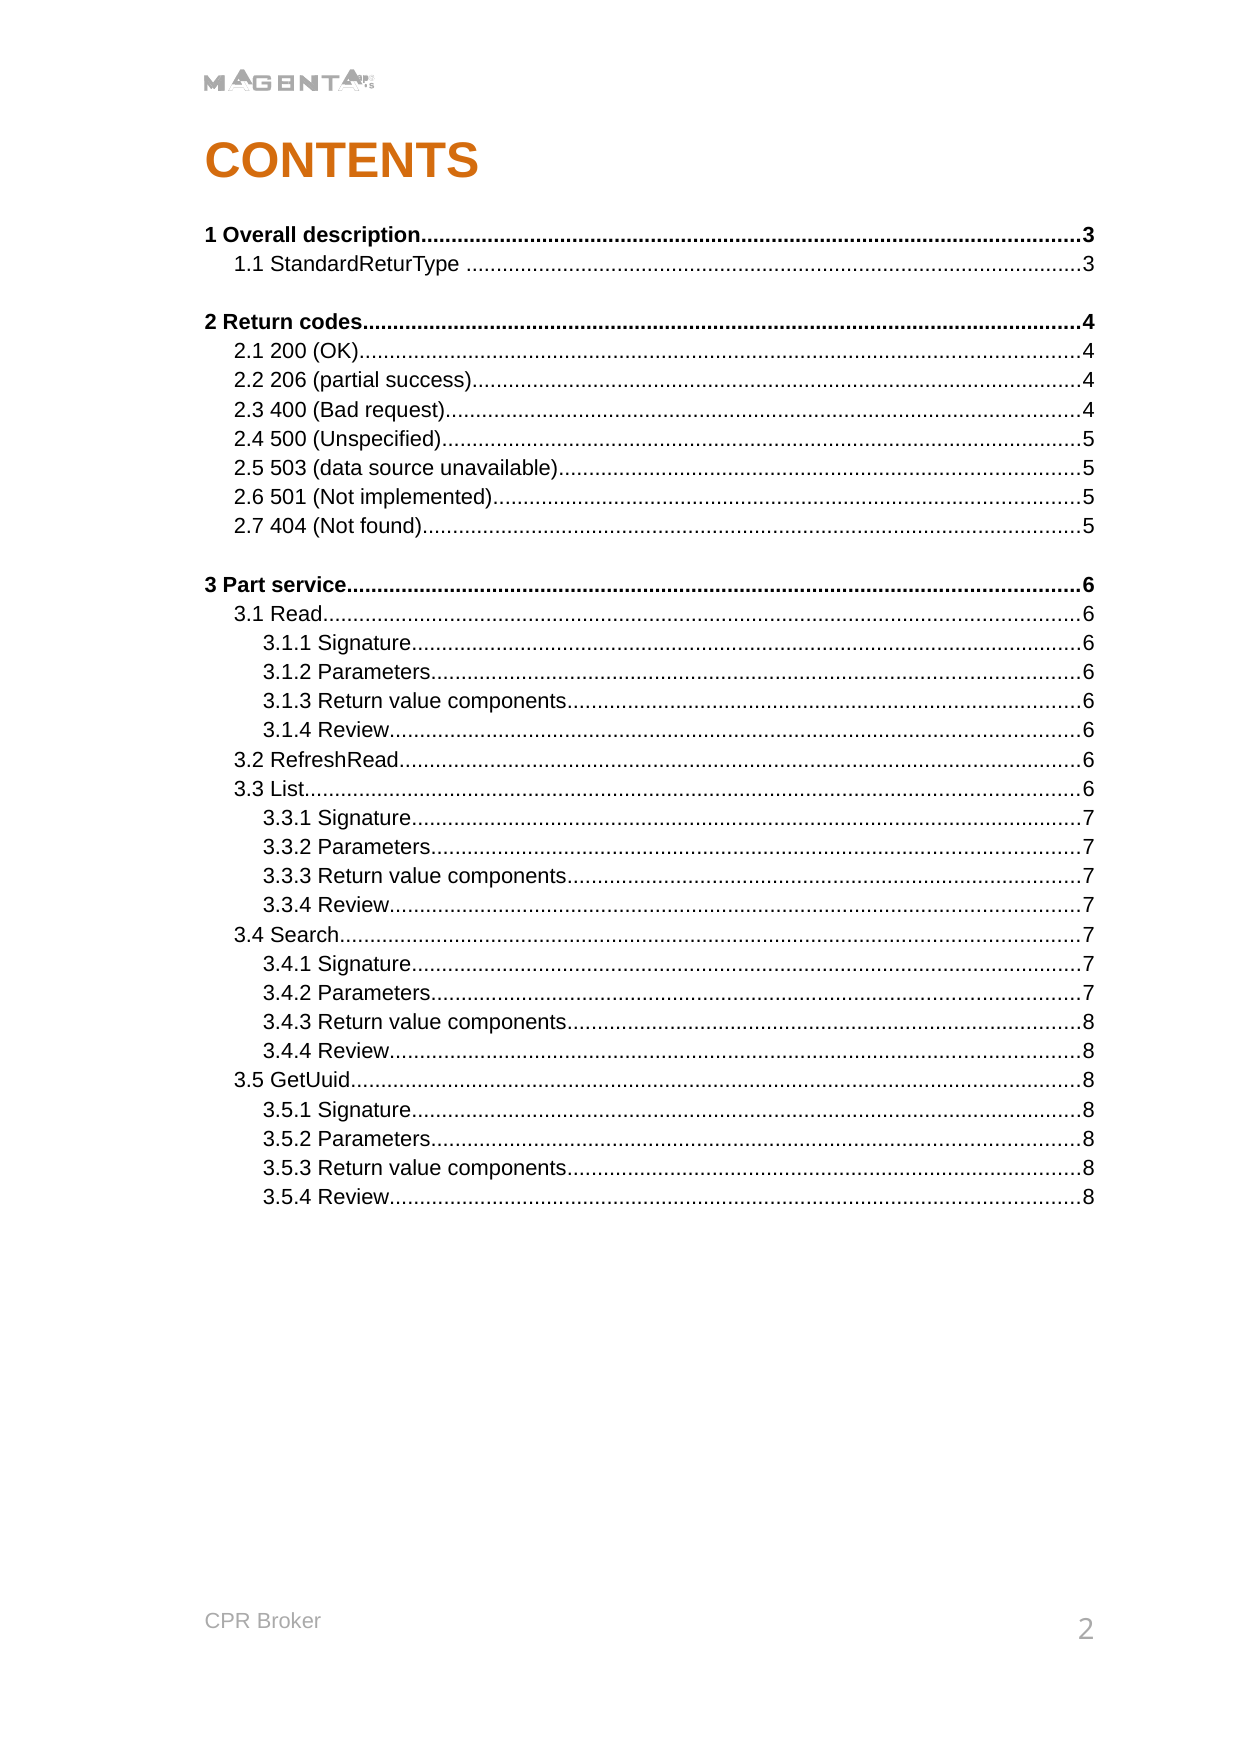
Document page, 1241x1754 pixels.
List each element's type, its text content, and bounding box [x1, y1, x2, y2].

text 3.3.2 Parameters 7 [263, 831, 1094, 860]
text 3.3 List 6 [233, 773, 1094, 802]
text 3.1.2 Parameters 6 [263, 656, 1094, 685]
text 2.7 404 (Not found) 5 [233, 510, 1094, 539]
text 3.3.4 Review 7 [263, 889, 1094, 919]
text 2.5 503 (data source unavailable) 5 [233, 452, 1094, 481]
text 1 Overall description 3 [204, 219, 1094, 248]
text 3.1.3 Return value components 6 [263, 685, 1094, 714]
text 3.2 RefreshRead 6 [233, 744, 1094, 773]
text 2 Return codes 4 [204, 306, 1094, 335]
text 3.1.1 Signature 6 [263, 627, 1094, 656]
text 2.1 200 (OK) 4 [233, 335, 1094, 364]
text 1.1 StandardReturType 3 [233, 248, 1094, 277]
text 3.1 Read 6 [233, 598, 1094, 627]
text 3.3.1 Signature 7 [263, 802, 1094, 831]
text 3.5.1 Signature 8 [263, 1094, 1094, 1123]
text 3.5.3 Return value components 8 [263, 1152, 1094, 1181]
text 3 Part service 6 [204, 569, 1094, 598]
subtitle Contents [204, 131, 1094, 189]
text 3.4 Search 7 [233, 919, 1094, 948]
text 3.4.3 Return value components 8 [263, 1006, 1094, 1035]
text 3.5 GetUuid 8 [233, 1064, 1094, 1094]
text 2.2 206 (partial success) 4 [233, 364, 1094, 394]
text 3.5.4 Review 8 [263, 1181, 1094, 1210]
text 3.4.2 Parameters 7 [263, 977, 1094, 1006]
text 2.6 501 (Not implemented) 5 [233, 481, 1094, 510]
text 3.1.4 Review 6 [263, 714, 1094, 744]
text 3.5.2 Parameters 8 [263, 1123, 1094, 1152]
text 3.4.4 Review 8 [263, 1035, 1094, 1064]
text 3.4.1 Signature 7 [263, 948, 1094, 977]
text 2.3 400 (Bad request) 4 [233, 394, 1094, 423]
text 3.3.3 Return value components 7 [263, 860, 1094, 889]
text 2.4 500 (Unspecified) 5 [233, 423, 1094, 452]
